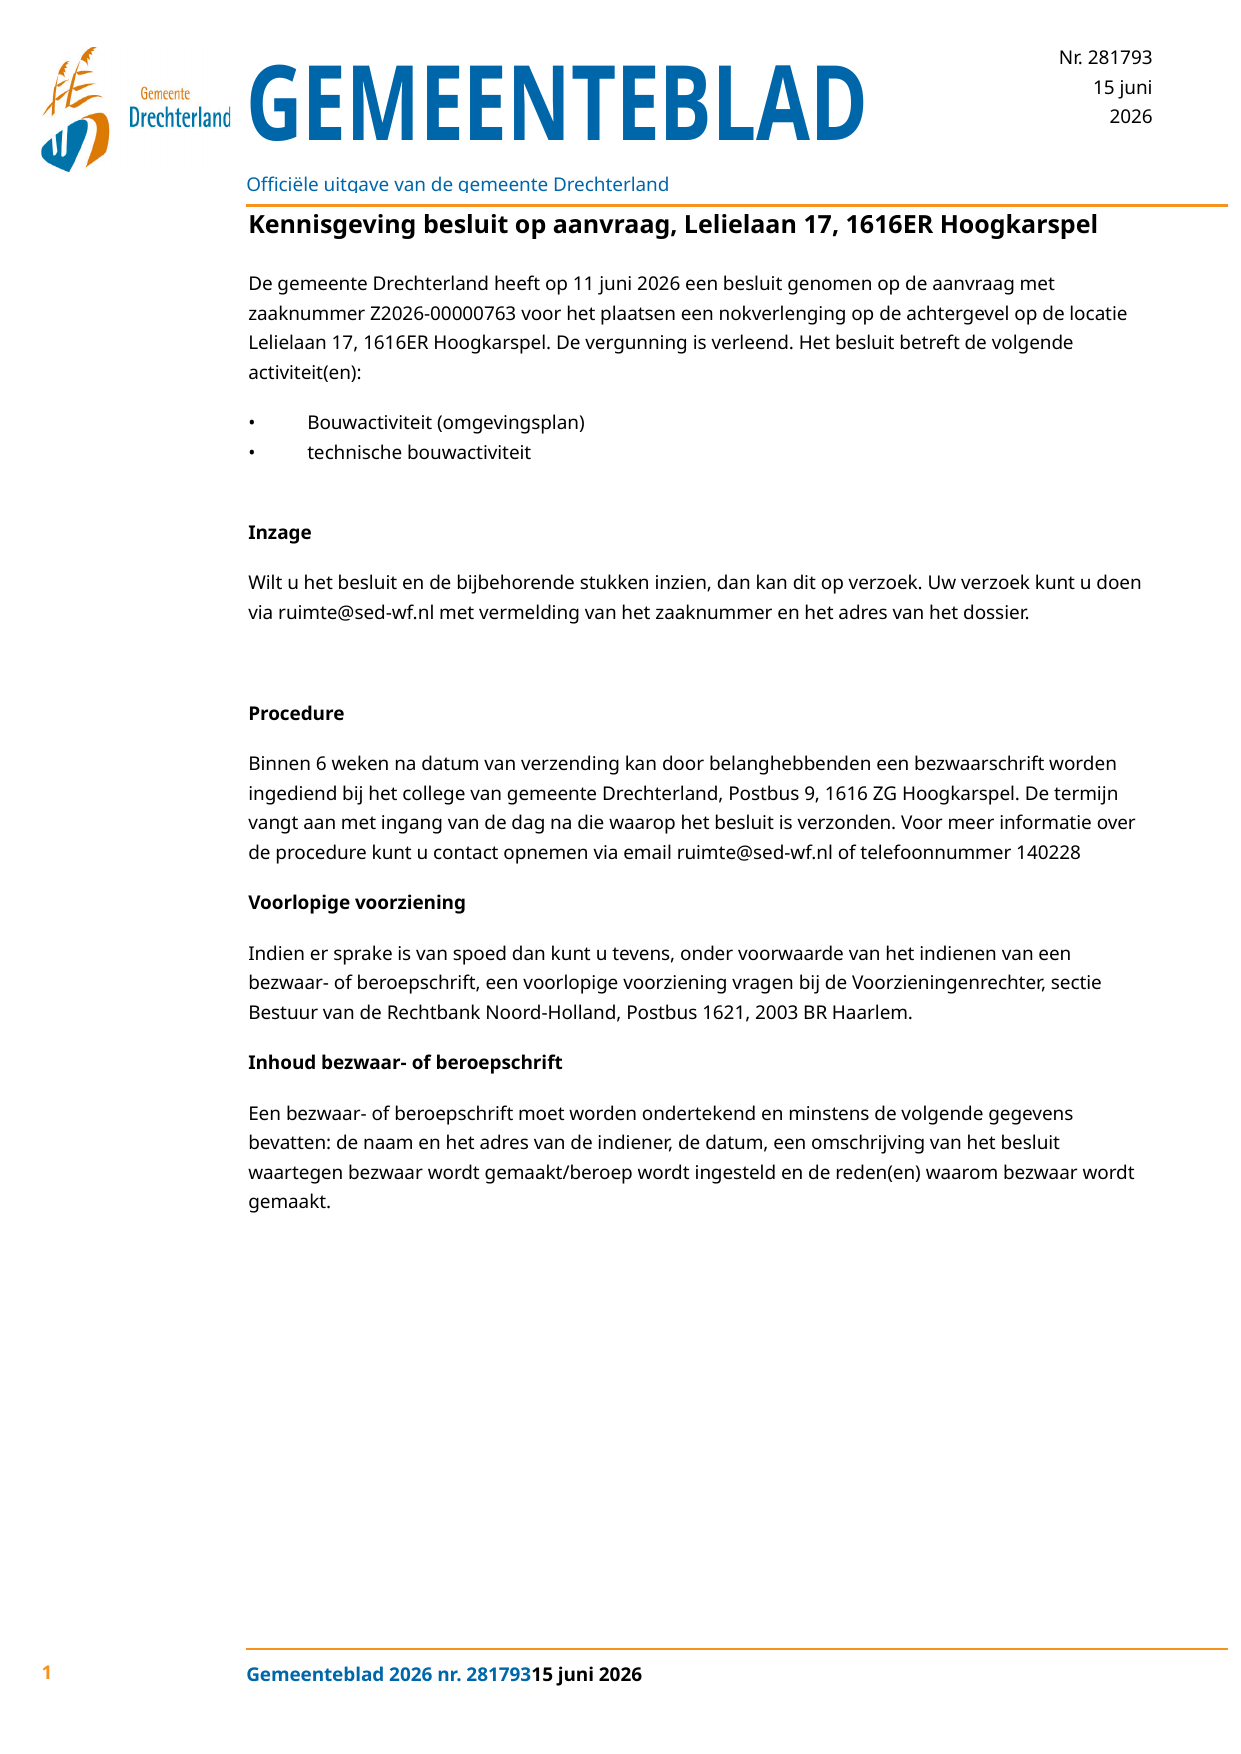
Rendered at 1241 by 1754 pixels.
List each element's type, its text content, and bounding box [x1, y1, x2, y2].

list Bouwactiviteit (omgevingsplan) [248, 409, 1152, 435]
picture [41, 47, 231, 172]
list technische bouwactiviteit [248, 439, 1152, 465]
text Kennisgeving besluit op aanvraag, Lelielaan 17, 1616ER Hoogkarspel [248, 207, 1152, 241]
picture [226, 115, 231, 124]
text Inzage [248, 519, 1152, 545]
text Wilt u het besluit en de bijbehorende stukken inzien, dan kan dit op verzoek. Uw verzoek kunt u doen via ruimte@sed-wf.nl met vermelding van het zaaknummer en het adres van het dossier. [248, 569, 1152, 625]
text De gemeente Drechterland heeft op 11 juni 2026 een besluit genomen op de aanvraag met zaaknummer Z2026-00000763 voor het plaatsen een nokverlenging op de achtergevel op de locatie Lelielaan 17, 1616ER Hoogkarspel. De vergunning is verleend. Het besluit betreft de volgende activiteit(en): [248, 270, 1152, 385]
text Inhoud bezwaar- of beroepschrift [248, 1049, 1152, 1075]
text Procedure [248, 700, 1152, 726]
text Voorlopige voorziening [248, 889, 1152, 915]
text Indien er sprake is van spoed dan kunt u tevens, onder voorwaarde van het indienen van een bezwaar- of beroepschrift, een voorlopige voorziening vragen bij de Voorzieningenrechter, sectie Bestuur van de Rechtbank Noord-Holland, Postbus 1621, 2003 BR Haarlem. [248, 940, 1152, 1025]
text Een bezwaar- of beroepschrift moet worden ondertekend en minstens de volgende gegevens bevatten: de naam en het adres van de indiener, de datum, een omschrijving van het besluit waartegen bezwaar wordt gemaakt/beroep wordt ingesteld en de reden(en) waarom bezwaar wordt gemaakt. [248, 1100, 1152, 1214]
text Binnen 6 weken na datum van verzending kan door belanghebbenden een bezwaarschrift worden ingediend bij het college van gemeente Drechterland, Postbus 9, 1616 ZG Hoogkarspel. De termijn vangt aan met ingang van de dag na die waarop het besluit is verzonden. Voor meer informatie over de procedure kunt u contact opnemen via email ruimte@sed-wf.nl of telefoonnummer 140228 [248, 750, 1152, 865]
picture [41, 158, 64, 172]
